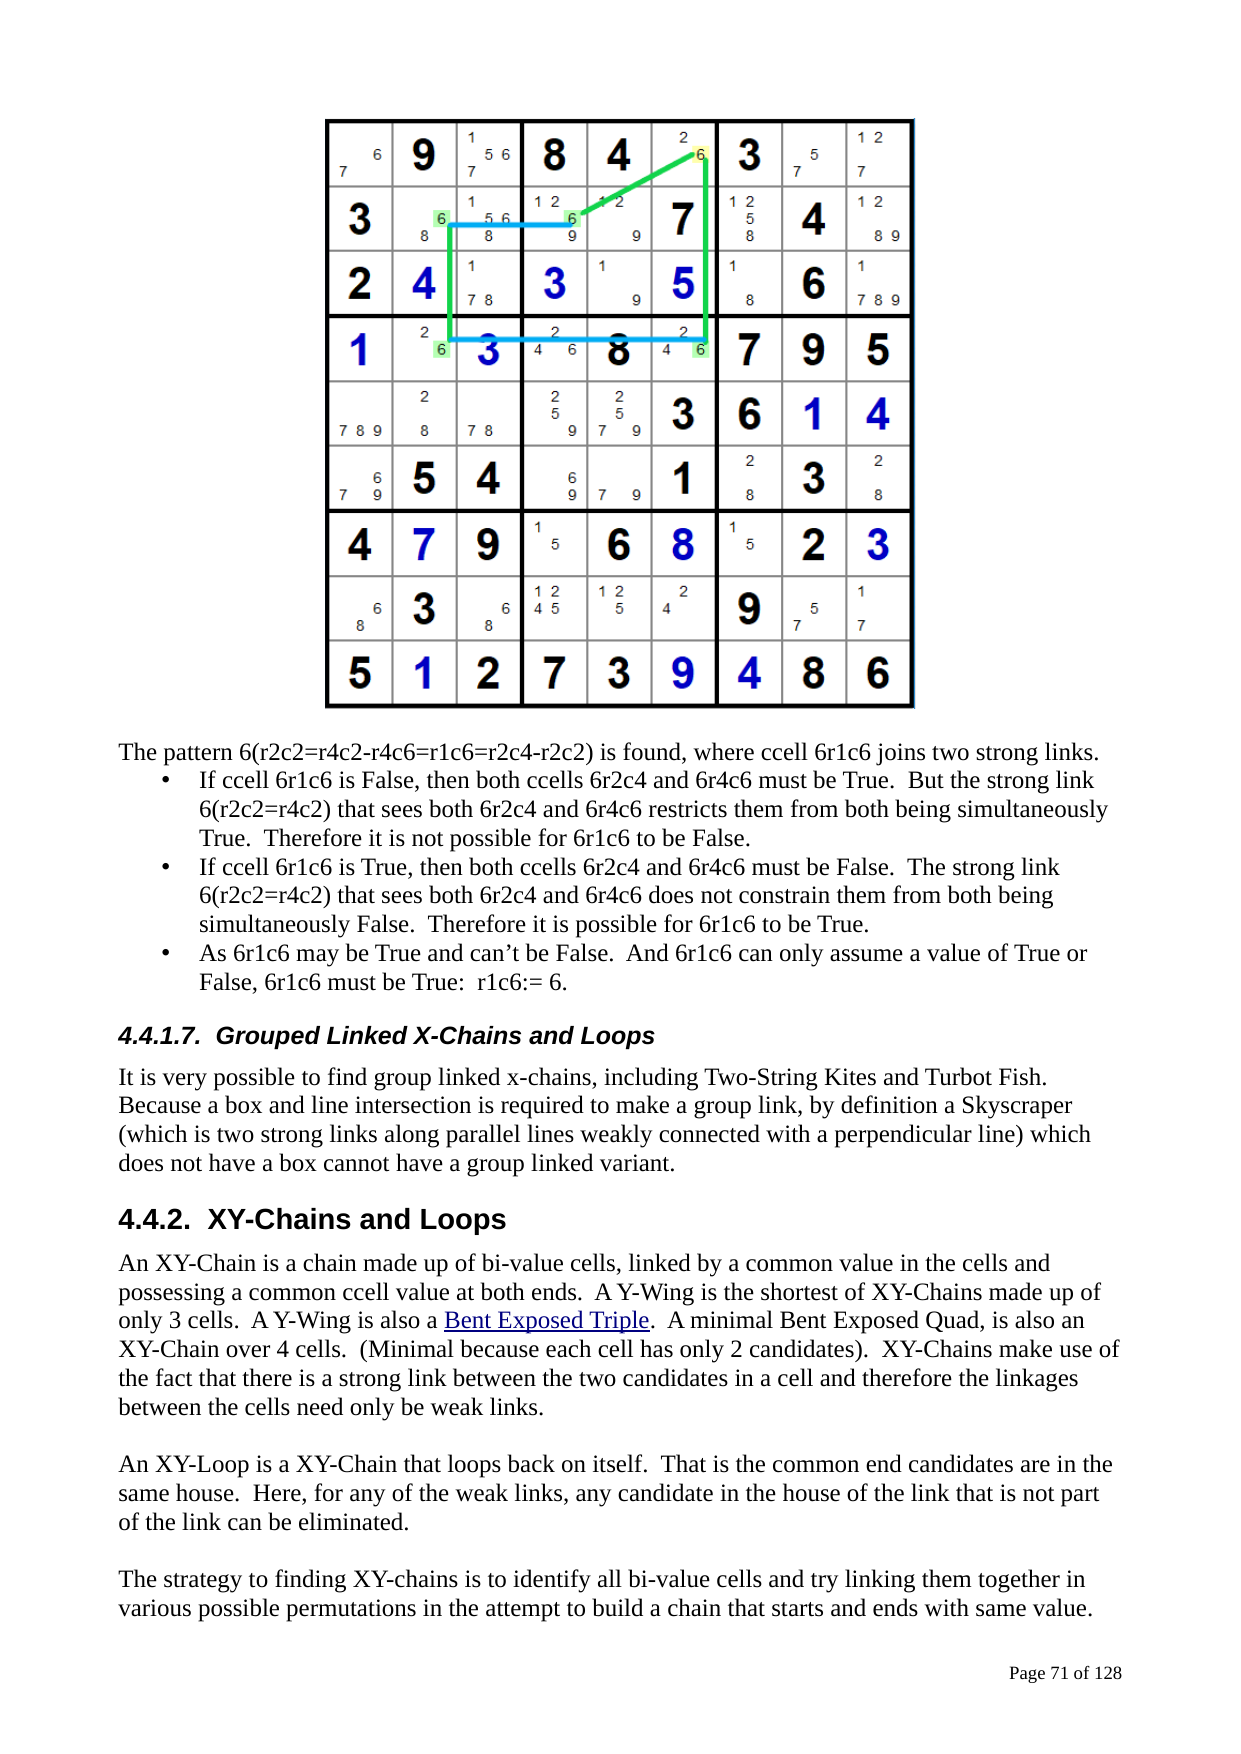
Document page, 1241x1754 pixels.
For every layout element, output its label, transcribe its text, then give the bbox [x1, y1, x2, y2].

text An XY-Chain is a chain made up of bi-value cells, linked by a common value in the cells and possessing a common ccell value at both ends. A Y-Wing is the shortest of XY-Chains made up of only 3 cells. A Y-Wing is also a Bent Exposed Triple. A minimal Bent Exposed Quad, is also an XY-Chain over 4 cells. (Minimal because each cell has only 2 candidates). XY-Chains make use of the fact that there is a strong link between the two candidates in a cell and therefore the linkages between the cells need only be weak links. [118, 1248, 1122, 1420]
subtitle Grouped Linked X-Chains and Loops [118, 1021, 1122, 1049]
list As 6r1c6 may be True and can’t be False. And 6r1c6 can only assume a value of True or False, 6r1c6 must be True: r1c6:= 6. [161, 938, 1122, 996]
text The strategy to finding XY-chains is to identify all bi-value cells and try linking them together in various possible permutations in the attempt to build a chain that starts and ends with same value. [118, 1564, 1122, 1622]
text It is very possible to find group linked x-chains, including Two-String Kites and Turbot Fish. Because a box and line intersection is required to make a group link, by definition a Skyscraper (which is two strong links along parallel lines weakly connected with a perpendicular line) which does not have a box cannot have a group linked variant. [118, 1062, 1122, 1177]
text The pattern 6(r2c2=r4c2-r4c6=r1c6=r2c4-r2c2) is found, where ccell 6r1c6 joins two strong links. [118, 737, 1122, 766]
list If ccell 6r1c6 is False, then both ccells 6r2c4 and 6r4c6 must be True. But the strong link 6(r2c2=r4c2) that sees both 6r2c4 and 6r4c6 restricts them from both being simultaneously True. Therefore it is not possible for 6r1c6 to be False. [161, 766, 1122, 852]
picture [325, 118, 916, 709]
subtitle XY-Chains and Loops [118, 1202, 1122, 1235]
list If ccell 6r1c6 is True, then both ccells 6r2c4 and 6r4c6 must be False. The strong link 6(r2c2=r4c2) that sees both 6r2c4 and 6r4c6 does not constrain them from both being simultaneously False. Therefore it is possible for 6r1c6 to be True. [161, 852, 1122, 938]
text An XY-Loop is a XY-Chain that loops back on itself. That is the common end candidates are in the same house. Here, for any of the weak links, any candidate in the house of the link that is not part of the link can be eliminated. [118, 1449, 1122, 1535]
